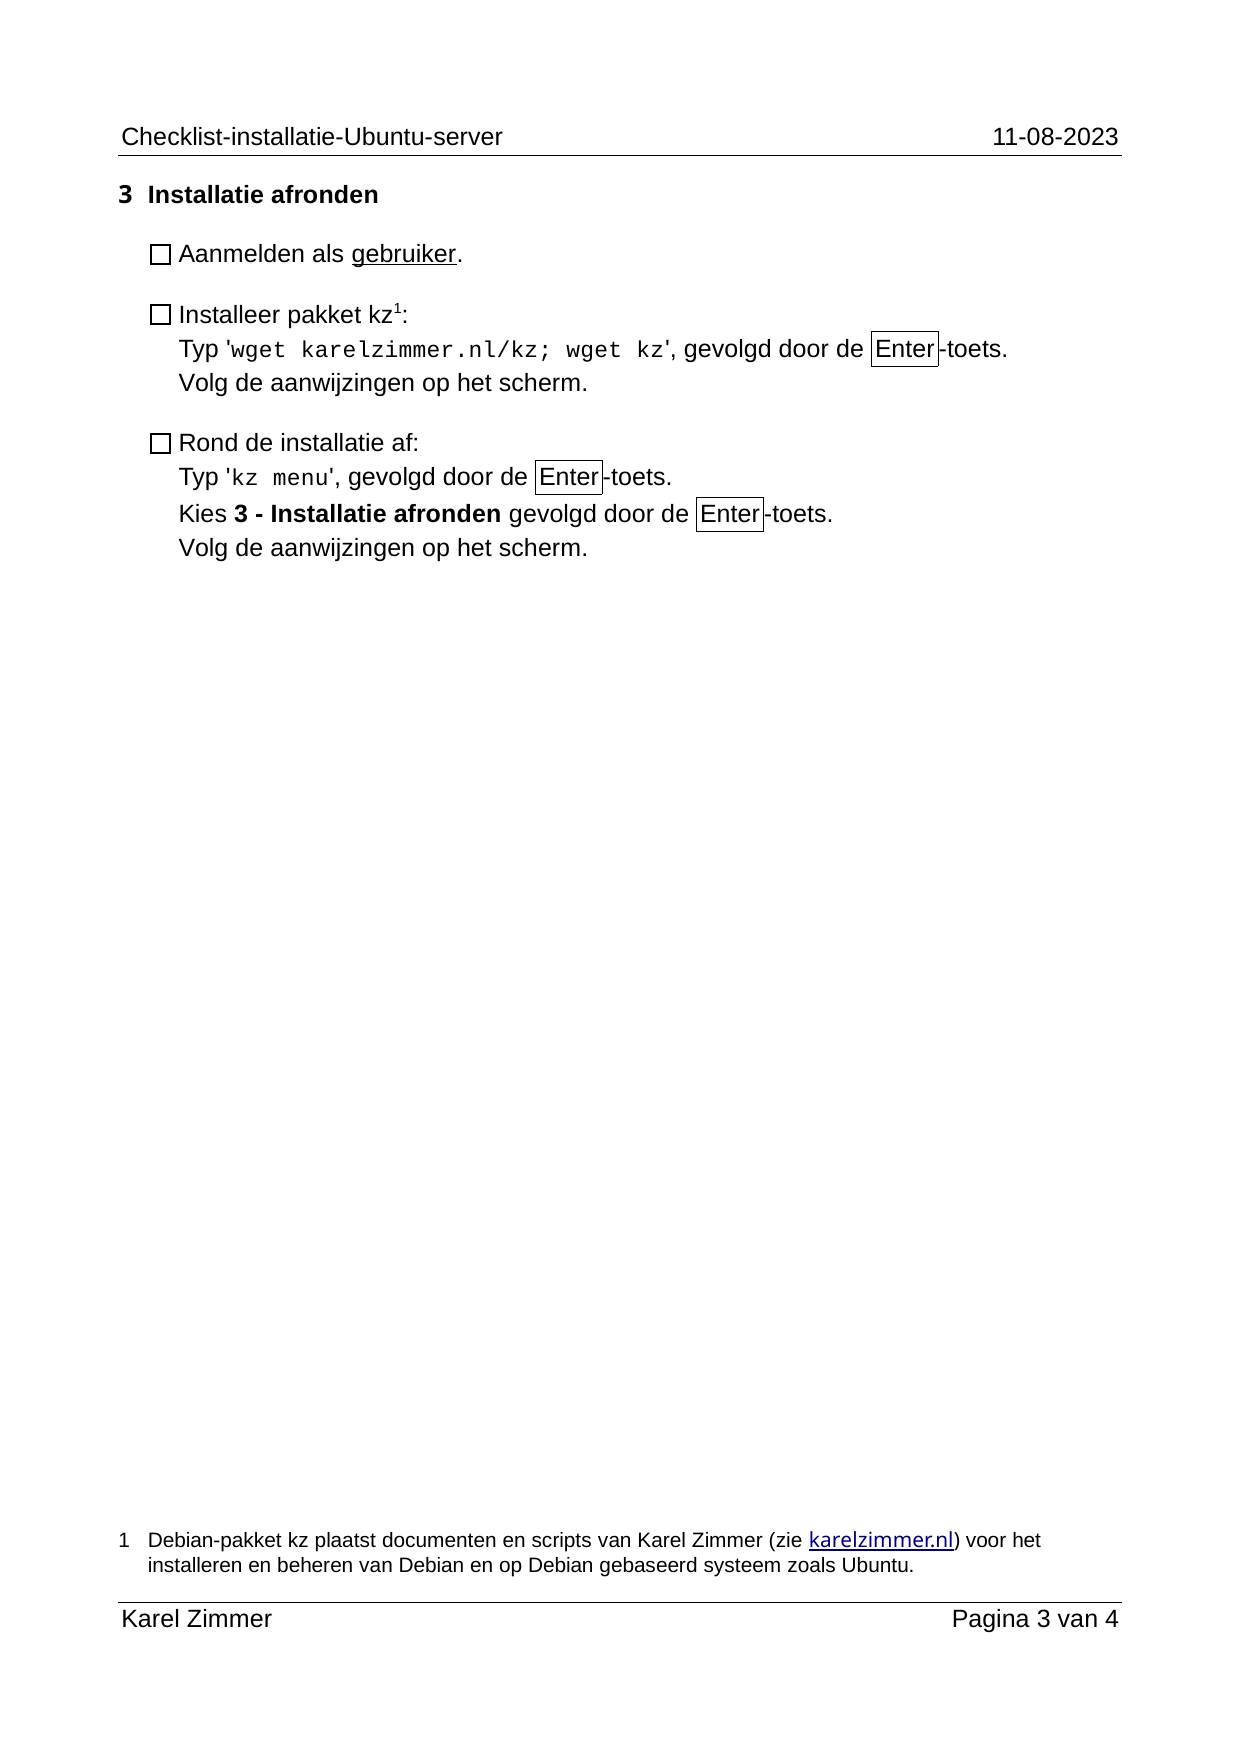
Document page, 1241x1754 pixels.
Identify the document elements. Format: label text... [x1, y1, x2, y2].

table_cell [142, 496, 177, 533]
table_cell [118, 330, 142, 367]
table_cell [118, 496, 142, 533]
table_cell [118, 428, 142, 458]
table_cell [142, 269, 177, 300]
table_cell [142, 300, 177, 330]
table_cell Kies 3 - Installatie afronden gevolgd door de Enter-toets. [177, 496, 1122, 533]
table_cell [142, 368, 177, 398]
table_header [142, 239, 177, 269]
table_cell Installeer pakket kz: [177, 300, 1122, 330]
table_cell Volg de aanwijzingen op het scherm. [177, 368, 1122, 398]
table_cell [142, 398, 177, 428]
table_header Aanmelden als gebruiker. [177, 239, 1122, 269]
table_cell [177, 269, 1122, 300]
table_cell [142, 458, 177, 496]
table_cell Rond de installatie af: [177, 428, 1122, 458]
table_cell [118, 300, 142, 330]
table_cell [118, 458, 142, 496]
table_header [118, 239, 142, 269]
table_cell [118, 269, 142, 300]
list Installatie afronden [118, 177, 1122, 211]
table_cell [142, 428, 177, 458]
table_cell Volg de aanwijzingen op het scherm. [177, 533, 1122, 563]
table_cell [177, 398, 1122, 428]
table_cell Typ 'wget karelzimmer.nl/kz; wget kz', gevolgd door de Enter-toets. [177, 330, 1122, 367]
table_cell [118, 368, 142, 398]
table_cell [142, 330, 177, 367]
table_cell [118, 533, 142, 563]
table_cell Typ 'kz menu', gevolgd door de Enter-toets. [177, 458, 1122, 496]
table_cell [118, 398, 142, 428]
table_cell [142, 533, 177, 563]
